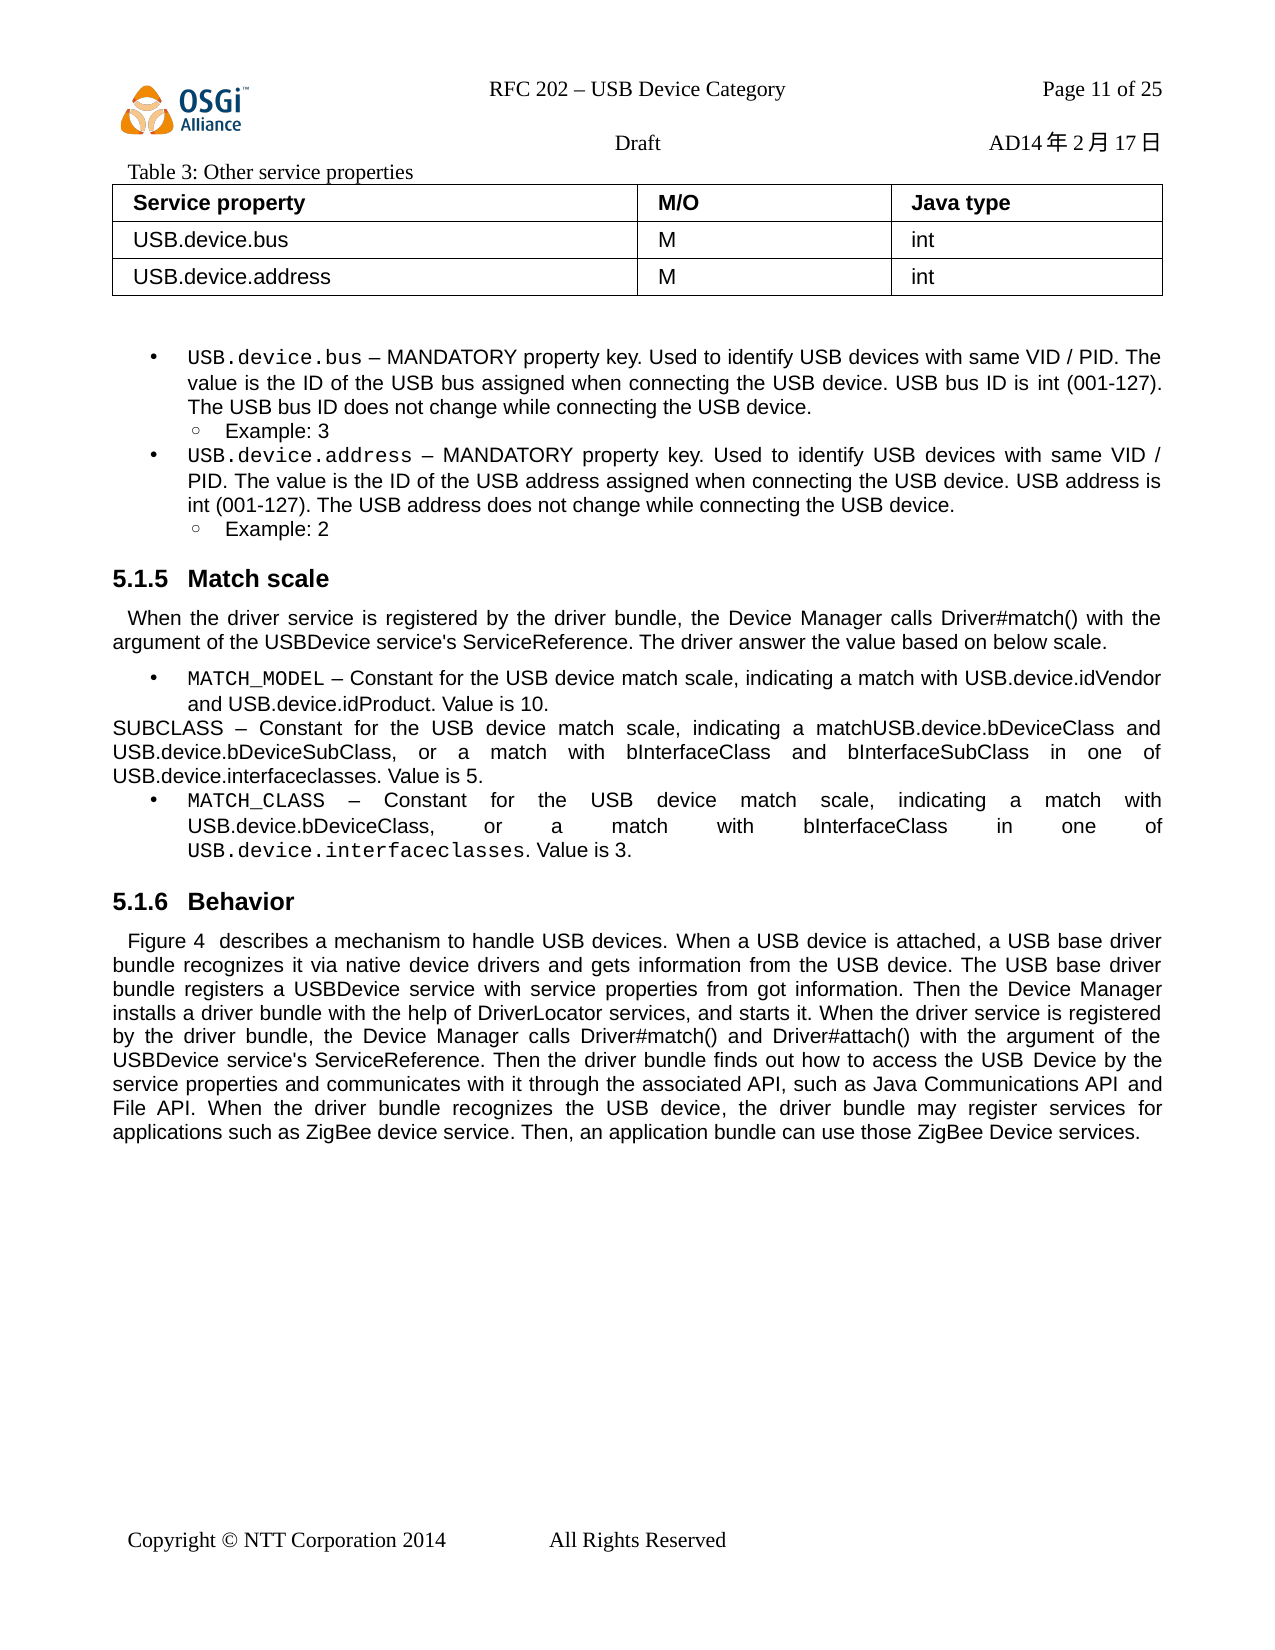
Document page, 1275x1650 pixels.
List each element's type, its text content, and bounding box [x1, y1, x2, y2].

text Table 3: Other service properties [112, 159, 1162, 184]
text When the driver service is registered by the driver bundle, the Device Manager calls Driver#match() with the argument of the USBDevice service's ServiceReference. The driver answer the value based on below scale. [112, 606, 1162, 653]
list MATCH_MODEL – Constant for the USB device match scale, indicating a match with USB.device.idVendor and USB.device.idProduct. Value is 10. [150, 666, 1162, 716]
list Example: 3 [187, 418, 1162, 443]
list MATCH_CLASS – Constant for the USB device match scale, indicating a match with USB.device.bDeviceClass, or a match with bInterfaceClass in one of USB.device.interfaceclasses. Value is 3. [150, 788, 1162, 863]
table_header Java type [892, 185, 1162, 221]
subtitle Match scale [112, 564, 1162, 593]
table_header M/O [638, 185, 891, 221]
table_cell USB.device.address [113, 259, 637, 294]
list USB.device.address – MANDATORY property key. Used to identify USB devices with same VID / PID. The value is the ID of the USB address assigned when connecting the USB device. USB address is int (001-127). The USB address does not change while connecting the USB device. [150, 443, 1162, 516]
text Figure 4 describes a mechanism to handle USB devices. When a USB device is attached, a USB base driver bundle recognizes it via native device drivers and gets information from the USB device. The USB base driver bundle registers a USBDevice service with service properties from got information. Then the Device Manager installs a driver bundle with the help of DriverLocator services, and starts it. When the driver service is registered by the driver bundle, the Device Manager calls Driver#match() and Driver#attach() with the argument of the USBDevice service's ServiceReference. Then the driver bundle finds out how to access the USB Device by the service properties and communicates with it through the associated API, such as Java Communications API and File API. When the driver bundle recognizes the USB device, the driver bundle may register services for applications such as ZigBee device service. Then, an application bundle can use those ZigBee Device services. [112, 928, 1162, 1144]
list SUBCLASS – Constant for the USB device match scale, indicating a matchUSB.device.bDeviceClass and USB.device.bDeviceSubClass, or a match with bInterfaceClass and bInterfaceSubClass in one of USB.device.interfaceclasses. Value is 5. [112, 716, 1162, 788]
table_cell M [638, 259, 891, 294]
subtitle Behavior [112, 887, 1162, 916]
table_cell USB.device.bus [113, 222, 637, 258]
picture [113, 78, 257, 142]
table_cell int [892, 259, 1162, 294]
table_cell M [638, 222, 891, 258]
list Example: 2 [187, 516, 1162, 540]
table_header Service property [113, 185, 637, 221]
table_cell int [892, 222, 1162, 258]
list USB.device.bus – MANDATORY property key. Used to identify USB devices with same VID / PID. The value is the ID of the USB bus assigned when connecting the USB device. USB bus ID is int (001-127). The USB bus ID does not change while connecting the USB device. [150, 345, 1162, 418]
